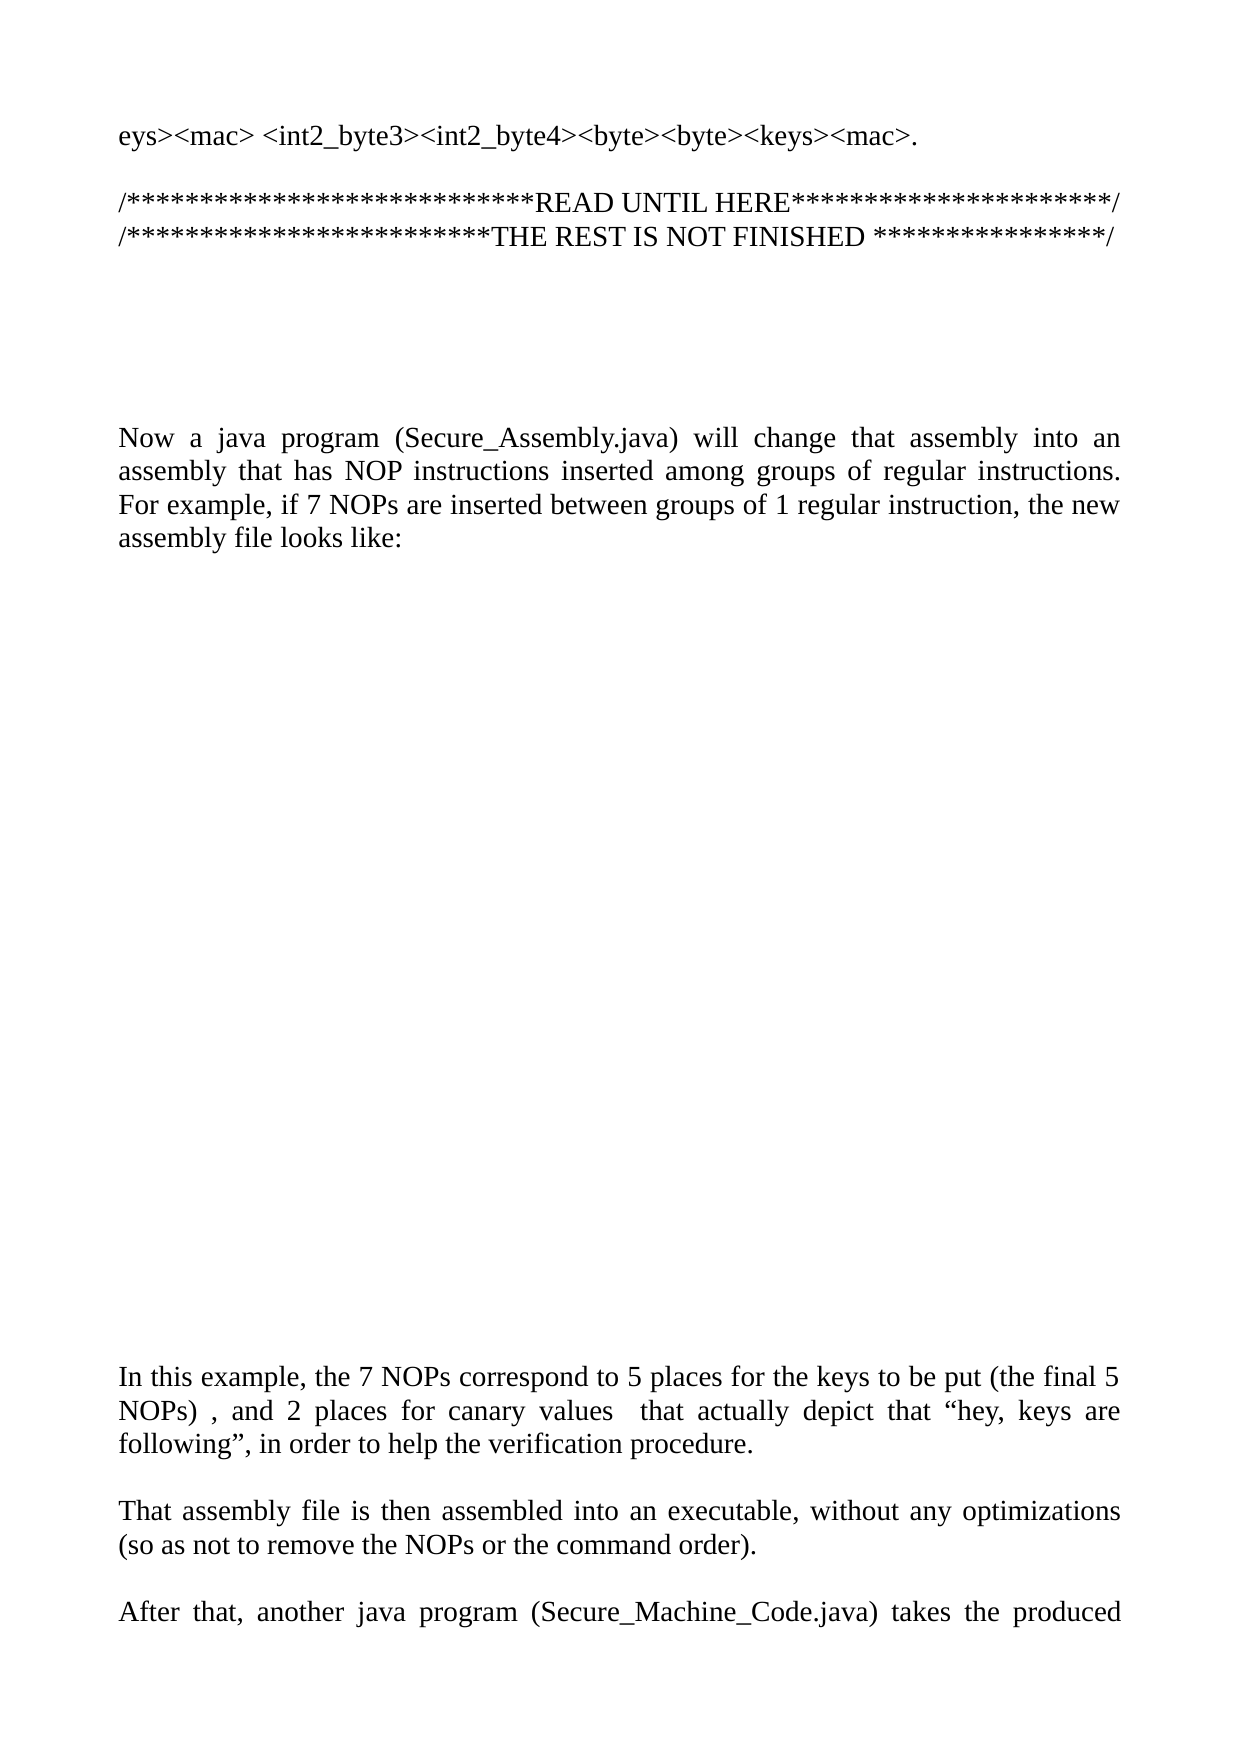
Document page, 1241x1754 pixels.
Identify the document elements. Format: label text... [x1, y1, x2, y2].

text eys><mac> <int2_byte3><int2_byte4><byte><byte><keys><mac>. [118, 118, 1122, 152]
text Now a java program (Secure_Assembly.java) will change that assembly into an assembly that has NOP instructions inserted among groups of regular instructions. For example, if 7 NOPs are inserted between groups of 1 regular instruction, the new assembly file looks like: [118, 420, 1122, 554]
text /****************************READ UNTIL HERE**********************/ [118, 185, 1122, 219]
text In this example, the 7 NOPs correspond to 5 places for the keys to be put (the final 5 NOPs) , and 2 places for canary values that actually depict that “hey, keys are following”, in order to help the verification procedure. [118, 1359, 1122, 1460]
text /*************************THE REST IS NOT FINISHED ****************/ [118, 219, 1122, 252]
text After that, another java program (Secure_Machine_Code.java) takes the produced [118, 1594, 1122, 1627]
text That assembly file is then assembled into an executable, without any optimizations (so as not to remove the NOPs or the command order). [118, 1493, 1122, 1560]
